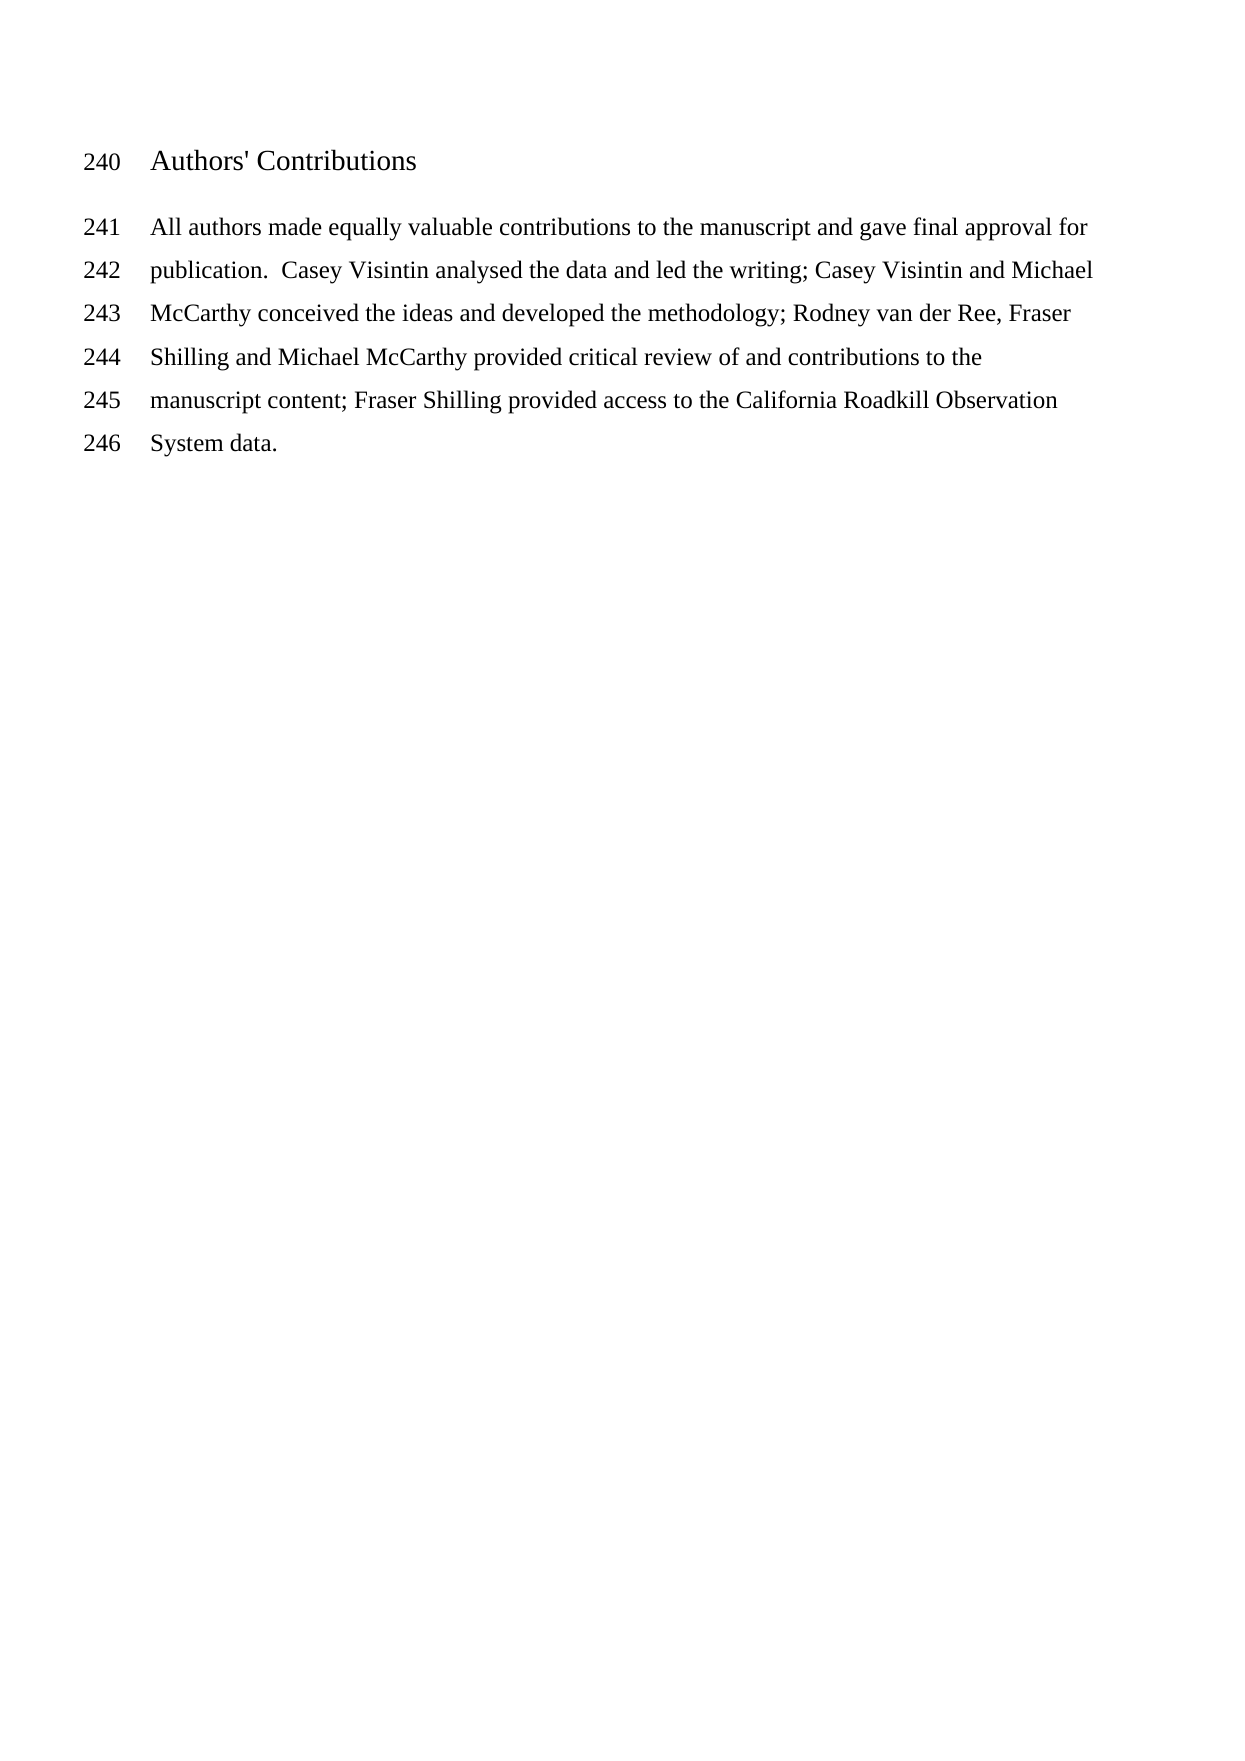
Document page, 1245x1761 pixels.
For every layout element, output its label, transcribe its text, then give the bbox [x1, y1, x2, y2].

subtitle Authors' Contributions [150, 143, 1095, 177]
text All authors made equally valuable contributions to the manuscript and gave final approval for publication. Casey Visintin analysed the data and led the writing; Casey Visintin and Michael McCarthy conceived the ideas and developed the methodology; Rodney van der Ree, Fraser Shilling and Michael McCarthy provided critical review of and contributions to the manuscript content; Fraser Shilling provided access to the California Roadkill Observation System data. [150, 212, 1095, 457]
